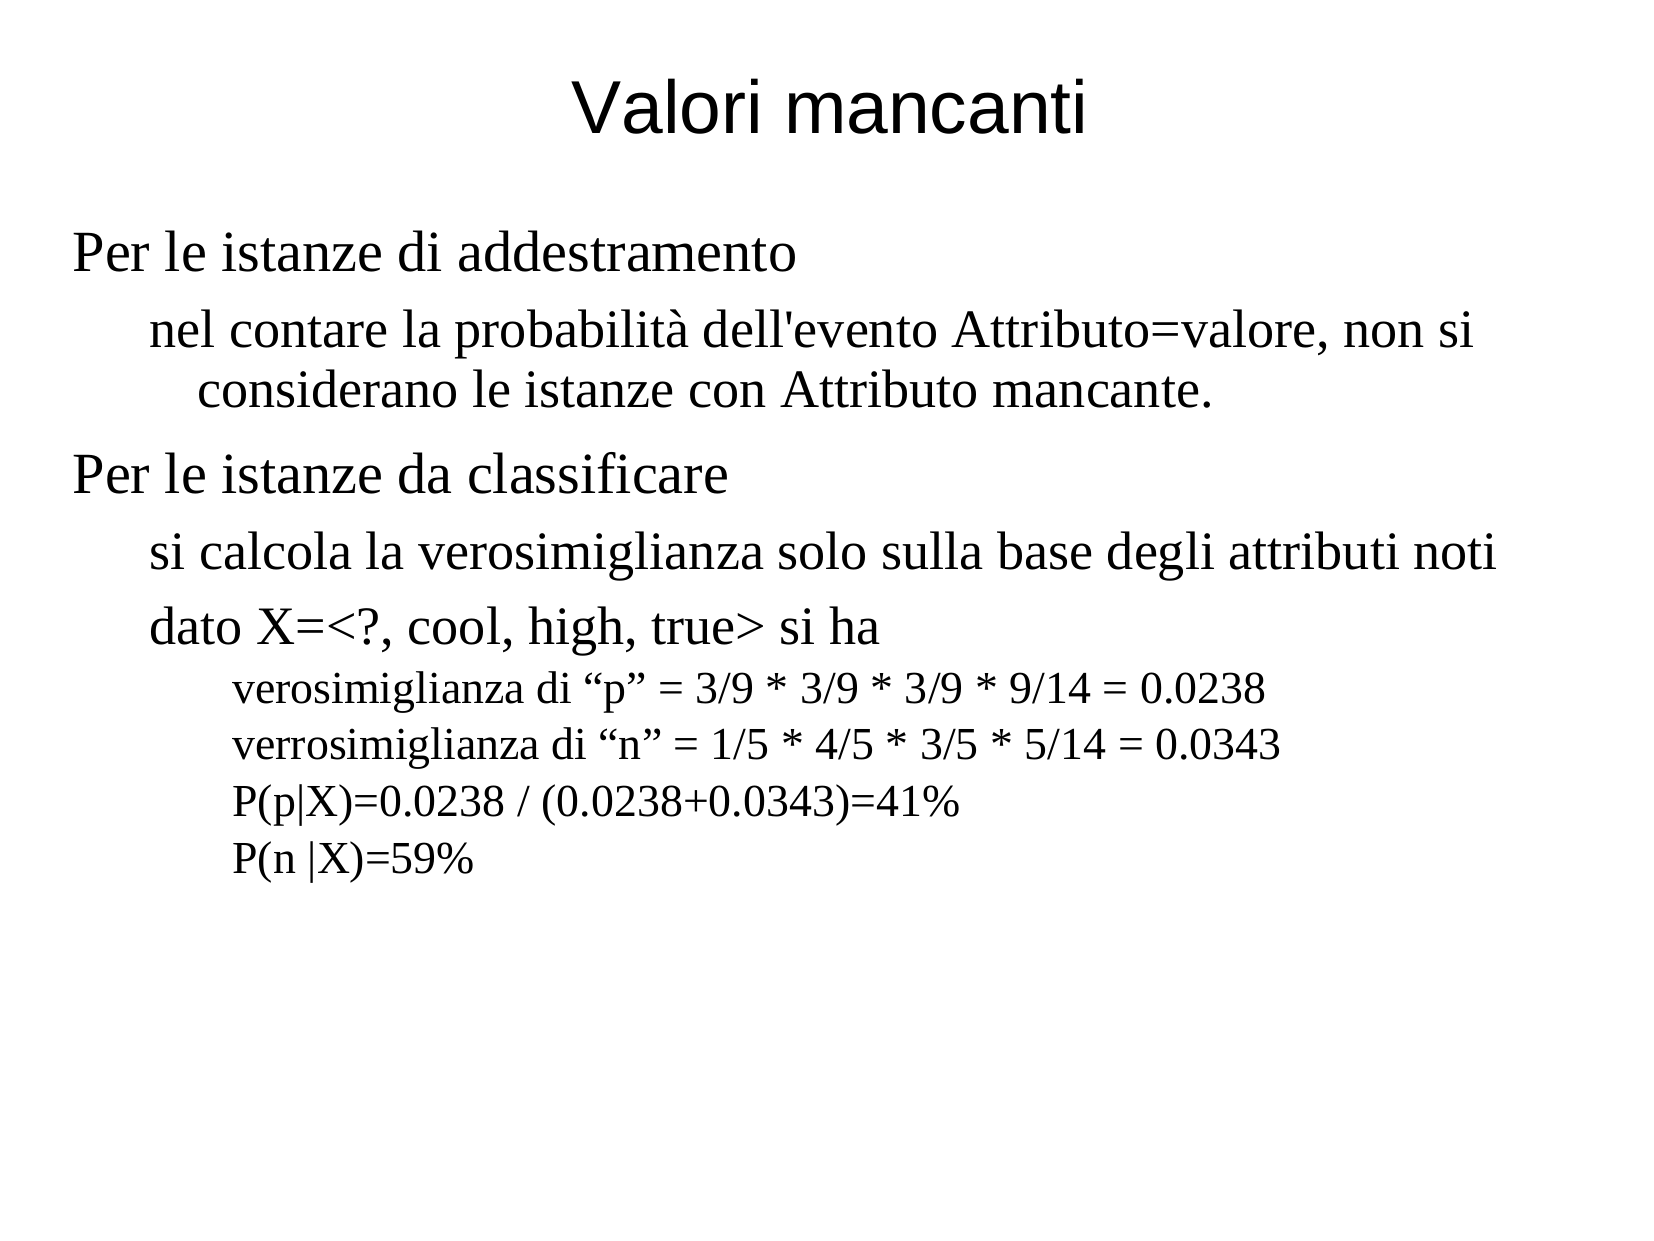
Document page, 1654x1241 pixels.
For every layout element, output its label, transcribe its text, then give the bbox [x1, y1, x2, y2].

list Per le istanze di addestramento nel contare la probabilità dell'evento Attributo=valore, non si considerano le istanze con Attributo mancante. Per le istanze da classificare si calcola la verosimiglianza solo sulla base degli attributi noti dato X=<?, cool, high, true> si ha verosimiglianza di “p” = 3/9 * 3/9 * 3/9 * 9/14 = 0.0238 verrosimiglianza di “n” = 1/5 * 4/5 * 3/5 * 5/14 = 0.0343 P(p|X)=0.0238 / (0.0238+0.0343)=41% P(n |X)=59% [55, 219, 1605, 1179]
title Valori mancanti [52, 42, 1608, 173]
